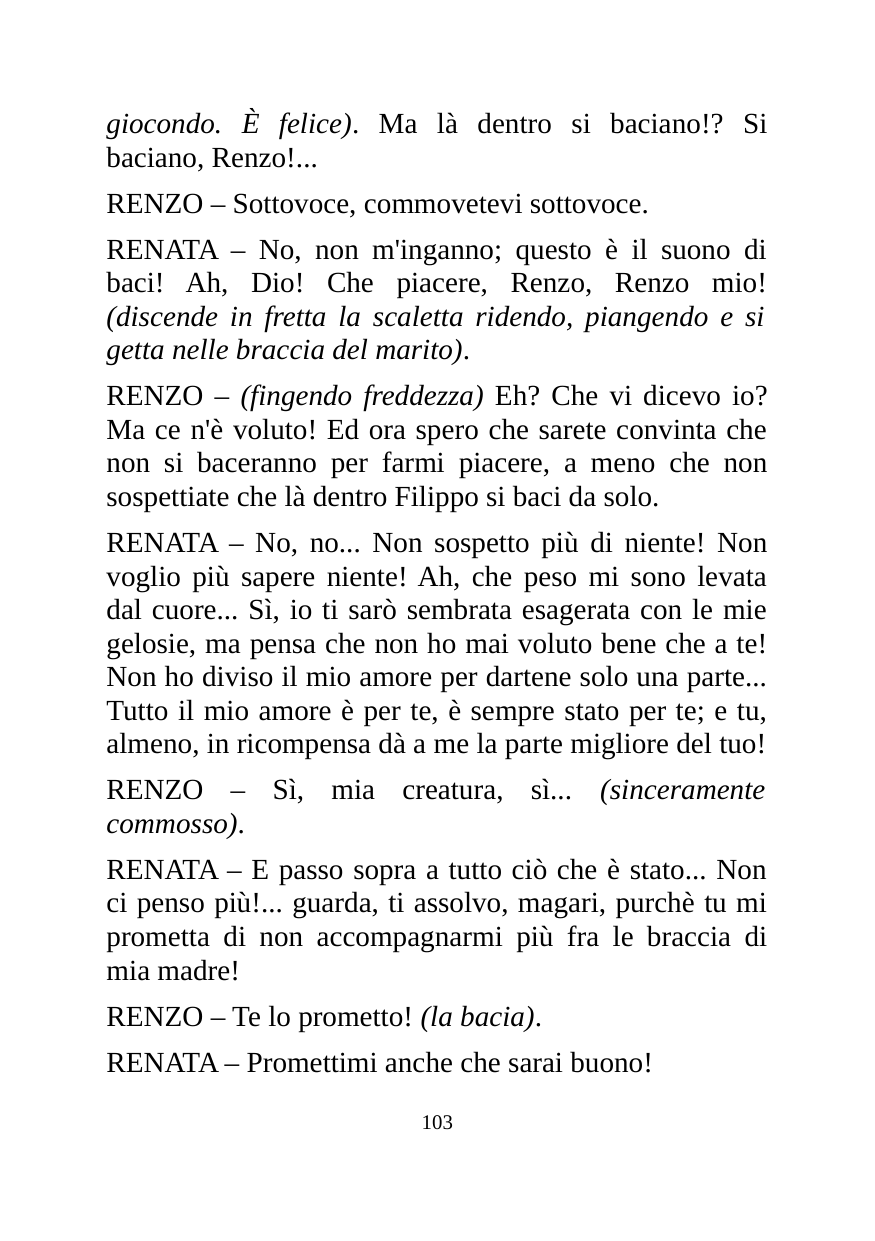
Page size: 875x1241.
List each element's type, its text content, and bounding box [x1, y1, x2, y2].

text giocondo. È felice). Ma là dentro si baciano!? Si baciano, Renzo!... [106, 106, 768, 173]
text RENZO – Sì, mia creatura, sì... (sinceramente commosso). [106, 772, 768, 839]
text RENZO – Te lo prometto! (la bacia). [106, 999, 768, 1032]
text RENZO – Sottovoce, commovetevi sottovoce. [106, 186, 768, 219]
text RENATA – No, no... Non sospetto più di niente! Non voglio più sapere niente! Ah, che peso mi sono levata dal cuore... Sì, io ti sarò sembrata esagerata con le mie gelosie, ma pensa che non ho mai voluto bene che a te! Non ho diviso il mio amore per dartene solo una parte... Tutto il mio amore è per te, è sempre stato per te; e tu, almeno, in ricompensa dà a me la parte migliore del tuo! [106, 525, 768, 760]
text RENATA – No, non m'inganno; questo è il suono di baci! Ah, Dio! Che piacere, Renzo, Renzo mio! (discende in fretta la scaletta ridendo, piangendo e si getta nelle braccia del marito). [106, 232, 768, 366]
text RENZO – (fingendo freddezza) Eh? Che vi dicevo io? Ma ce n'è voluto! Ed ora spero che sarete convinta che non si baceranno per farmi piacere, a meno che non sospettiate che là dentro Filippo si baci da solo. [106, 378, 768, 513]
text RENATA – Promettimi anche che sarai buono! [106, 1045, 768, 1078]
text RENATA – E passo sopra a tutto ciò che è stato... Non ci penso più!... guarda, ti assolvo, magari, purchè tu mi prometta di non accompagnarmi più fra le braccia di mia madre! [106, 852, 768, 986]
